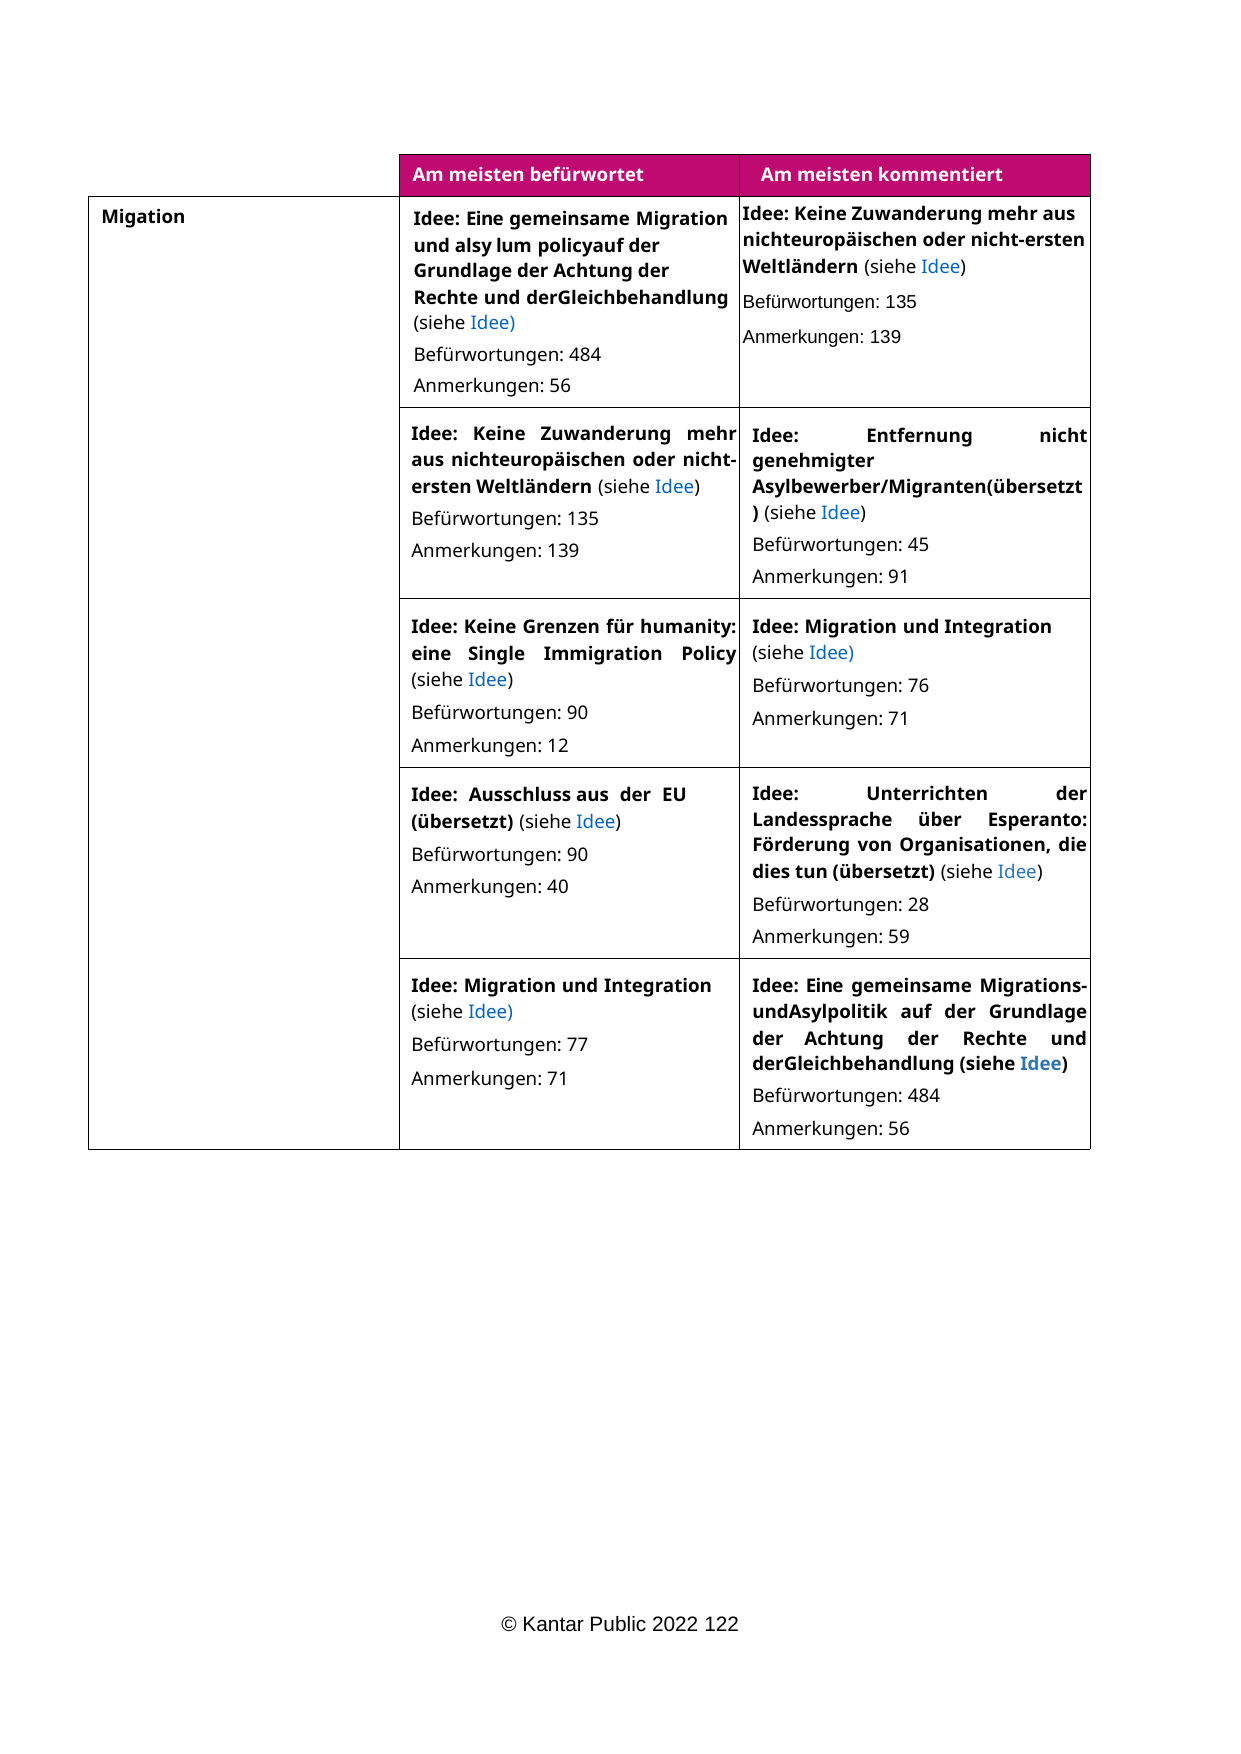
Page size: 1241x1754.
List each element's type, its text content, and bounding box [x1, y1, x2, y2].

table_cell Idee: Keine Zuwanderung mehr aus nichteuropäischen oder nicht-ersten Weltländern (siehe Idee) Befürwortungen: 135 Anmerkungen: 139 [400, 408, 739, 598]
table_cell Idee: Migration und Integration (siehe Idee) Befürwortungen: 77 Anmerkungen: 71 [400, 959, 739, 1149]
table_cell Idee: Eine gemeinsame Migration und alsy lum policyauf der Grundlage der Achtung der Rechte und derGleichbehandlung (siehe Idee) Befürwortungen: 484 Anmerkungen: 56 [400, 197, 739, 407]
table_header [1065, 155, 1090, 196]
table_cell Idee: Unterrichten der Landessprache über Esperanto: Förderung von Organisationen, die dies tun (übersetzt) (siehe Idee) Befürwortungen: 28 Anmerkungen: 59 [740, 768, 1090, 958]
table_cell Idee: Migration und Integration (siehe Idee) Befürwortungen: 76 Anmerkungen: 71 [740, 599, 1090, 767]
table_header Am meisten befürwortet [412, 155, 727, 196]
table_header [400, 155, 412, 196]
table_header [740, 155, 761, 196]
table_header [89, 154, 399, 196]
table_cell Idee: Keine Grenzen für humanity: eine Single Immigration Policy (siehe Idee) Befürwortungen: 90 Anmerkungen: 12 [400, 599, 739, 767]
table_cell Idee: Keine Zuwanderung mehr aus nichteuropäischen oder nicht-ersten Weltländern (siehe Idee) Befürwortungen: 135 Anmerkungen: 139 [740, 197, 1090, 407]
table_header Am meisten kommentiert [761, 155, 1065, 196]
table_cell Migation [89, 197, 399, 1149]
table_cell Idee: Eine gemeinsame Migrations- undAsylpolitik auf der Grundlage der Achtung der Rechte und derGleichbehandlung (siehe Idee) Befürwortungen: 484 Anmerkungen: 56 [740, 959, 1090, 1149]
table_cell Idee: Ausschluss aus der EU (übersetzt) (siehe Idee) Befürwortungen: 90 Anmerkungen: 40 [400, 768, 739, 958]
table_header [727, 155, 739, 196]
table_cell Idee: Entfernung nicht genehmigter Asylbewerber/Migranten(übersetzt) (siehe Idee) Befürwortungen: 45 Anmerkungen: 91 [740, 408, 1090, 598]
